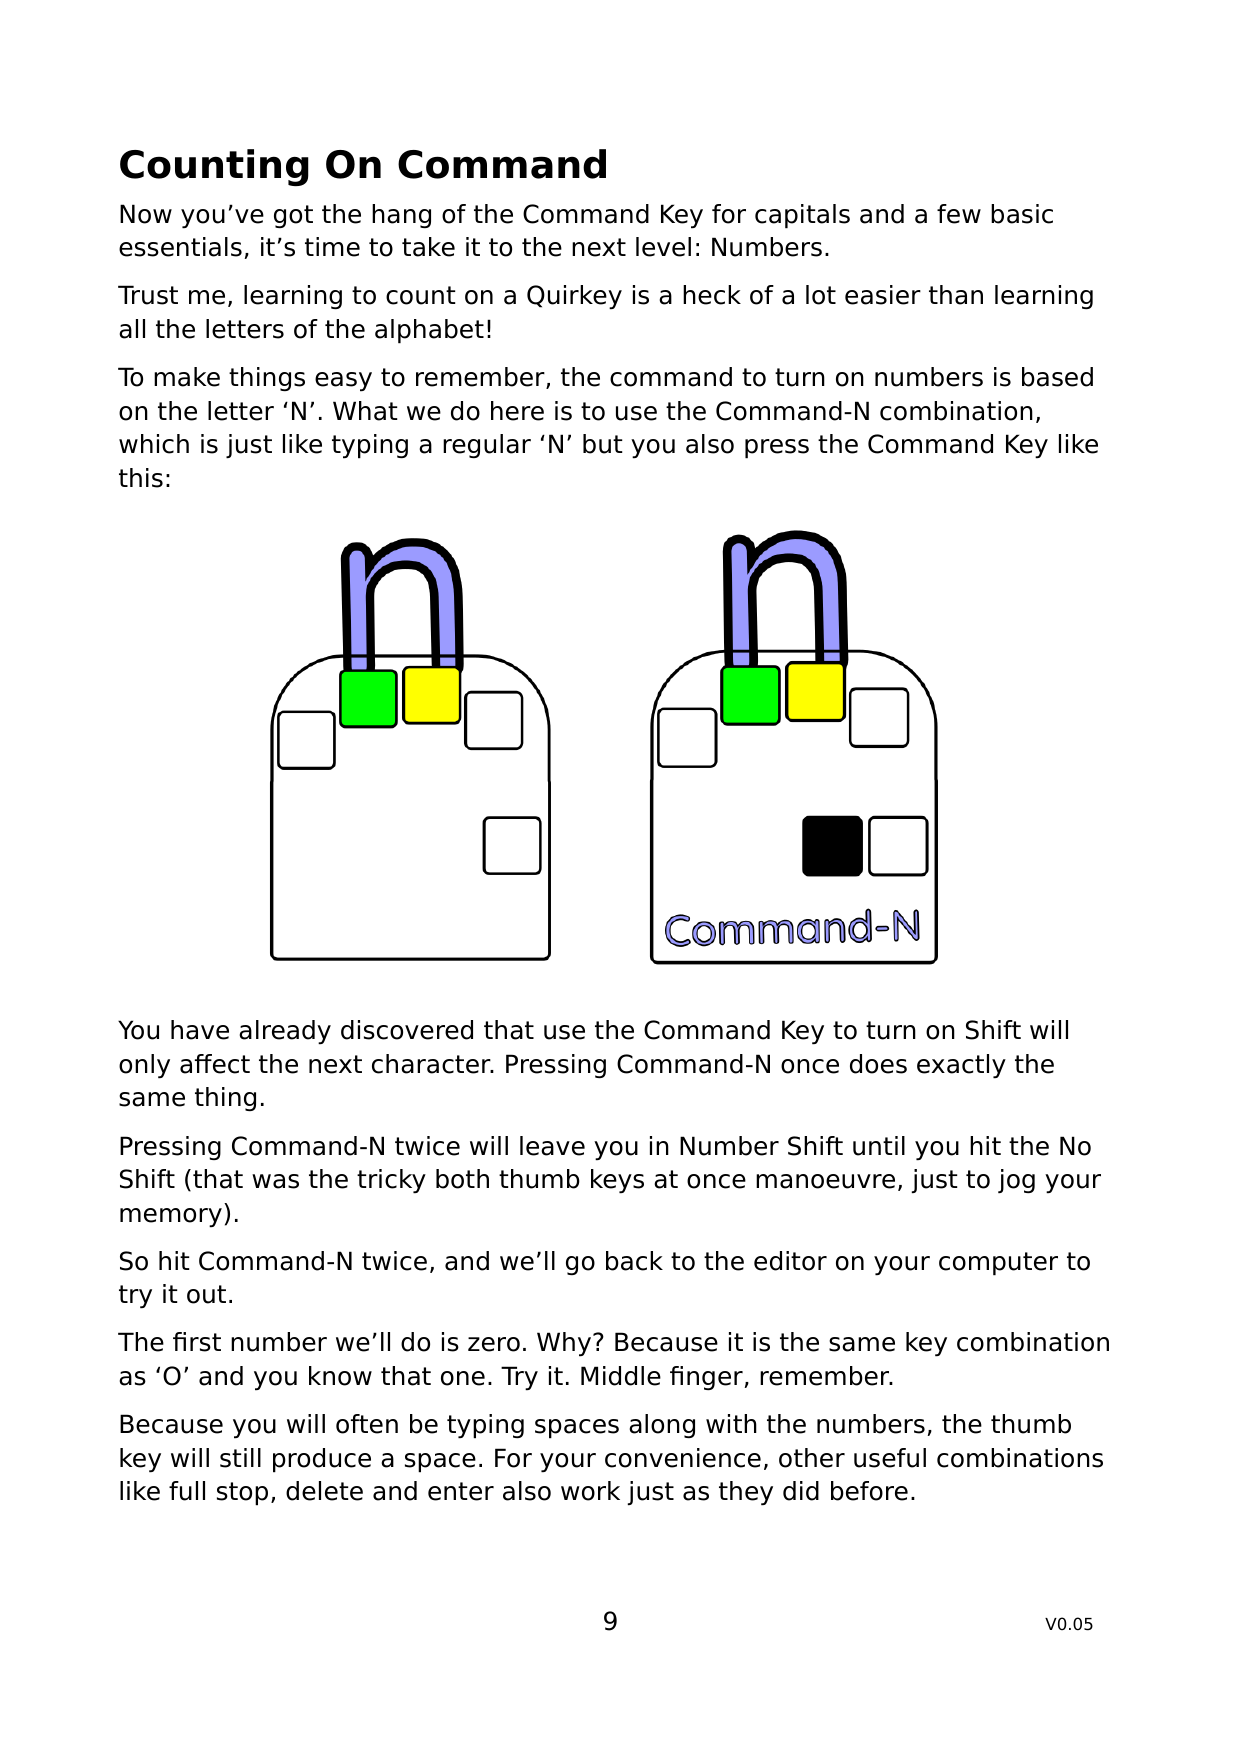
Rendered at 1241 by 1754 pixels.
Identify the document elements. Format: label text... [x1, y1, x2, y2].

text You have already discovered that use the Command Key to turn on Shift will only affect the next character. Pressing Command-N once does exactly the same thing. [118, 996, 1122, 1113]
text Now you’ve got the hang of the Command Key for capitals and a few basic essentials, it’s time to take it to the next level: Numbers. [118, 200, 1122, 262]
text Trust me, learning to count on a Quirkey is a heck of a lot easier than learning all the letters of the alphabet! [118, 281, 1122, 344]
subtitle Counting On Command [118, 143, 1122, 187]
text Because you will often be typing spaces along with the numbers, the thumb key will still produce a space. For your convenience, other useful combinations like full stop, delete and enter also work just as they did before. [118, 1410, 1122, 1506]
text So hit Command-N twice, and we’ll go back to the editor on your computer to try it out. [118, 1247, 1122, 1309]
text The first number we’ll do is zero. Why? Because it is the same key combination as ‘O’ and you know that one. Try it. Middle finger, remember. [118, 1328, 1122, 1391]
picture [236, 528, 587, 991]
text Pressing Command-N twice will leave you in Number Shift until you hit the No Shift (that was the tricky both thumb keys at once manoeuvre, just to jog your memory). [118, 1132, 1122, 1228]
picture [618, 502, 978, 996]
text To make things easy to remember, the command to turn on numbers is based on the letter ‘N’. What we do here is to use the Command-N combination, which is just like typing a regular ‘N’ but you also press the Command Key like this: [118, 363, 1122, 493]
